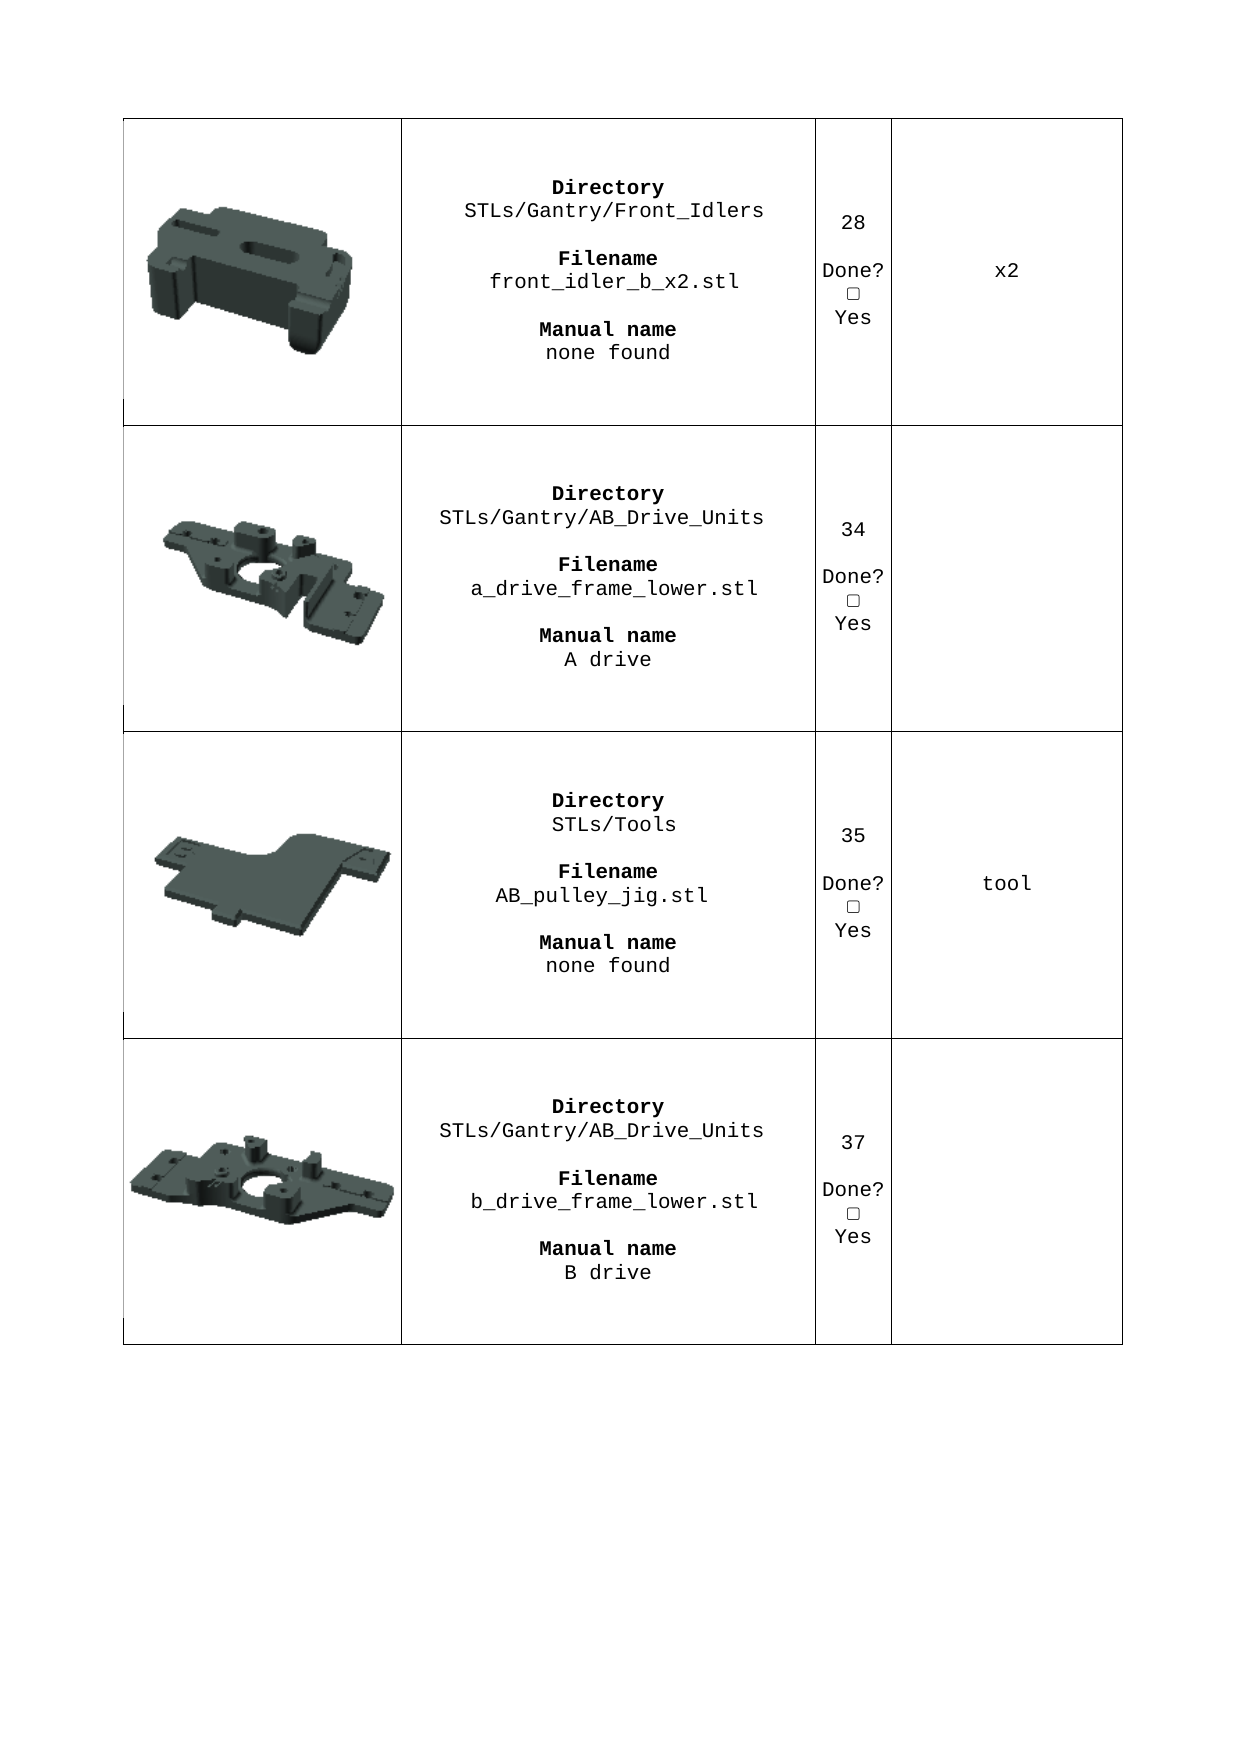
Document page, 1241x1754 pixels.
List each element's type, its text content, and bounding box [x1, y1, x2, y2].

picture [123, 734, 401, 1012]
table_cell [892, 1039, 1122, 1344]
table_cell 28 Done? ▢ Yes [816, 119, 891, 425]
table_cell tool [892, 732, 1122, 1038]
table_cell [892, 426, 1122, 731]
table_cell 34 Done? ▢ Yes [816, 426, 891, 731]
table_cell 35 Done? ▢ Yes [816, 732, 891, 1038]
table_cell Directory STLs/Gantry/AB_Drive_Units Filename a_drive_frame_lower.stl Manual name A drive [402, 426, 815, 731]
table_cell Directory STLs/Gantry/Front_Idlers Filename front_idler_b_x2.stl Manual name none found [402, 119, 815, 425]
picture [123, 427, 401, 705]
picture [123, 1040, 401, 1318]
picture [123, 121, 401, 399]
table_cell [124, 399, 401, 425]
table_cell [124, 1012, 401, 1038]
table_cell Directory STLs/Tools Filename AB_pulley_jig.stl Manual name none found [402, 732, 815, 1038]
table_cell [124, 1318, 401, 1344]
table_cell Directory STLs/Gantry/AB_Drive_Units Filename b_drive_frame_lower.stl Manual name B drive [402, 1039, 815, 1344]
table_cell [124, 705, 401, 731]
table_cell x2 [892, 119, 1122, 425]
table_cell 37 Done? ▢ Yes [816, 1039, 891, 1344]
